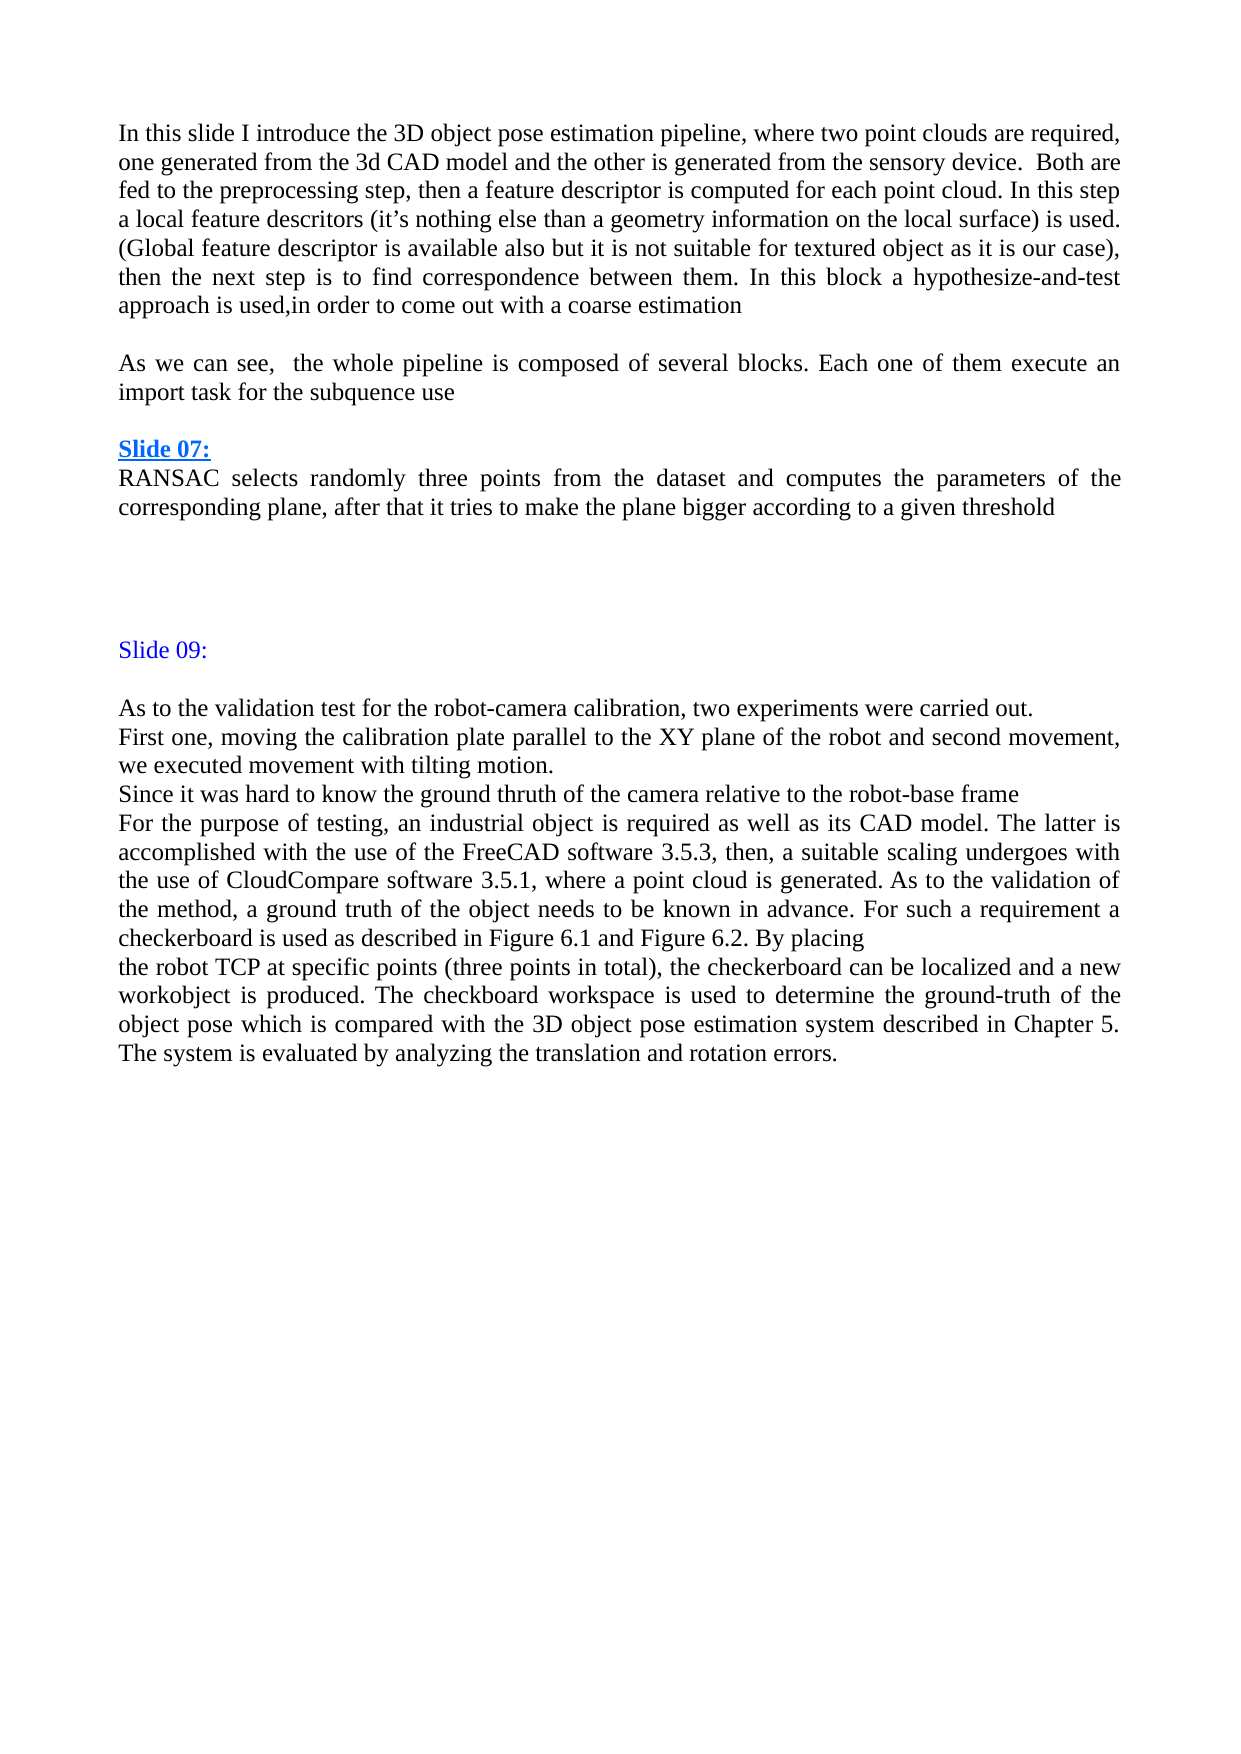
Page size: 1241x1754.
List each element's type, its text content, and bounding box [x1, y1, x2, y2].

text As to the validation test for the robot-camera calibration, two experiments were carried out. [118, 693, 1122, 722]
text As we can see, the whole pipeline is composed of several blocks. Each one of them execute an import task for the subquence use [118, 348, 1122, 406]
text For the purpose of testing, an industrial object is required as well as its CAD model. The latter is accomplished with the use of the FreeCAD software 3.5.3, then, a suitable scaling undergoes with the use of CloudCompare software 3.5.1, where a point cloud is generated. As to the validation of the method, a ground truth of the object needs to be known in advance. For such a requirement a checkerboard is used as described in Figure 6.1 and Figure 6.2. By placing [118, 808, 1122, 952]
text In this slide I introduce the 3D object pose estimation pipeline, where two point clouds are required, one generated from the 3d CAD model and the other is generated from the sensory device. Both are fed to the preprocessing step, then a feature descriptor is computed for each point cloud. In this step a local feature descritors (it’s nothing else than a geometry information on the local surface) is used. (Global feature descriptor is available also but it is not suitable for textured object as it is our case), then the next step is to find correspondence between them. In this block a hypothesize-and-test approach is used,in order to come out with a coarse estimation [118, 118, 1122, 319]
text the robot TCP at specific points (three points in total), the checkerboard can be localized and a new workobject is produced. The checkboard workspace is used to determine the ground-truth of the object pose which is compared with the 3D object pose estimation system described in Chapter 5. The system is evaluated by analyzing the translation and rotation errors. [118, 952, 1122, 1067]
text Since it was hard to know the ground thruth of the camera relative to the robot-base frame [118, 779, 1122, 808]
text First one, moving the calibration plate parallel to the XY plane of the robot and second movement, we executed movement with tilting motion. [118, 722, 1122, 779]
text RANSAC selects randomly three points from the dataset and computes the parameters of the corresponding plane, after that it tries to make the plane bigger according to a given threshold [118, 463, 1122, 521]
text Slide 09: [118, 636, 1122, 664]
text Slide 07: [118, 434, 1122, 463]
